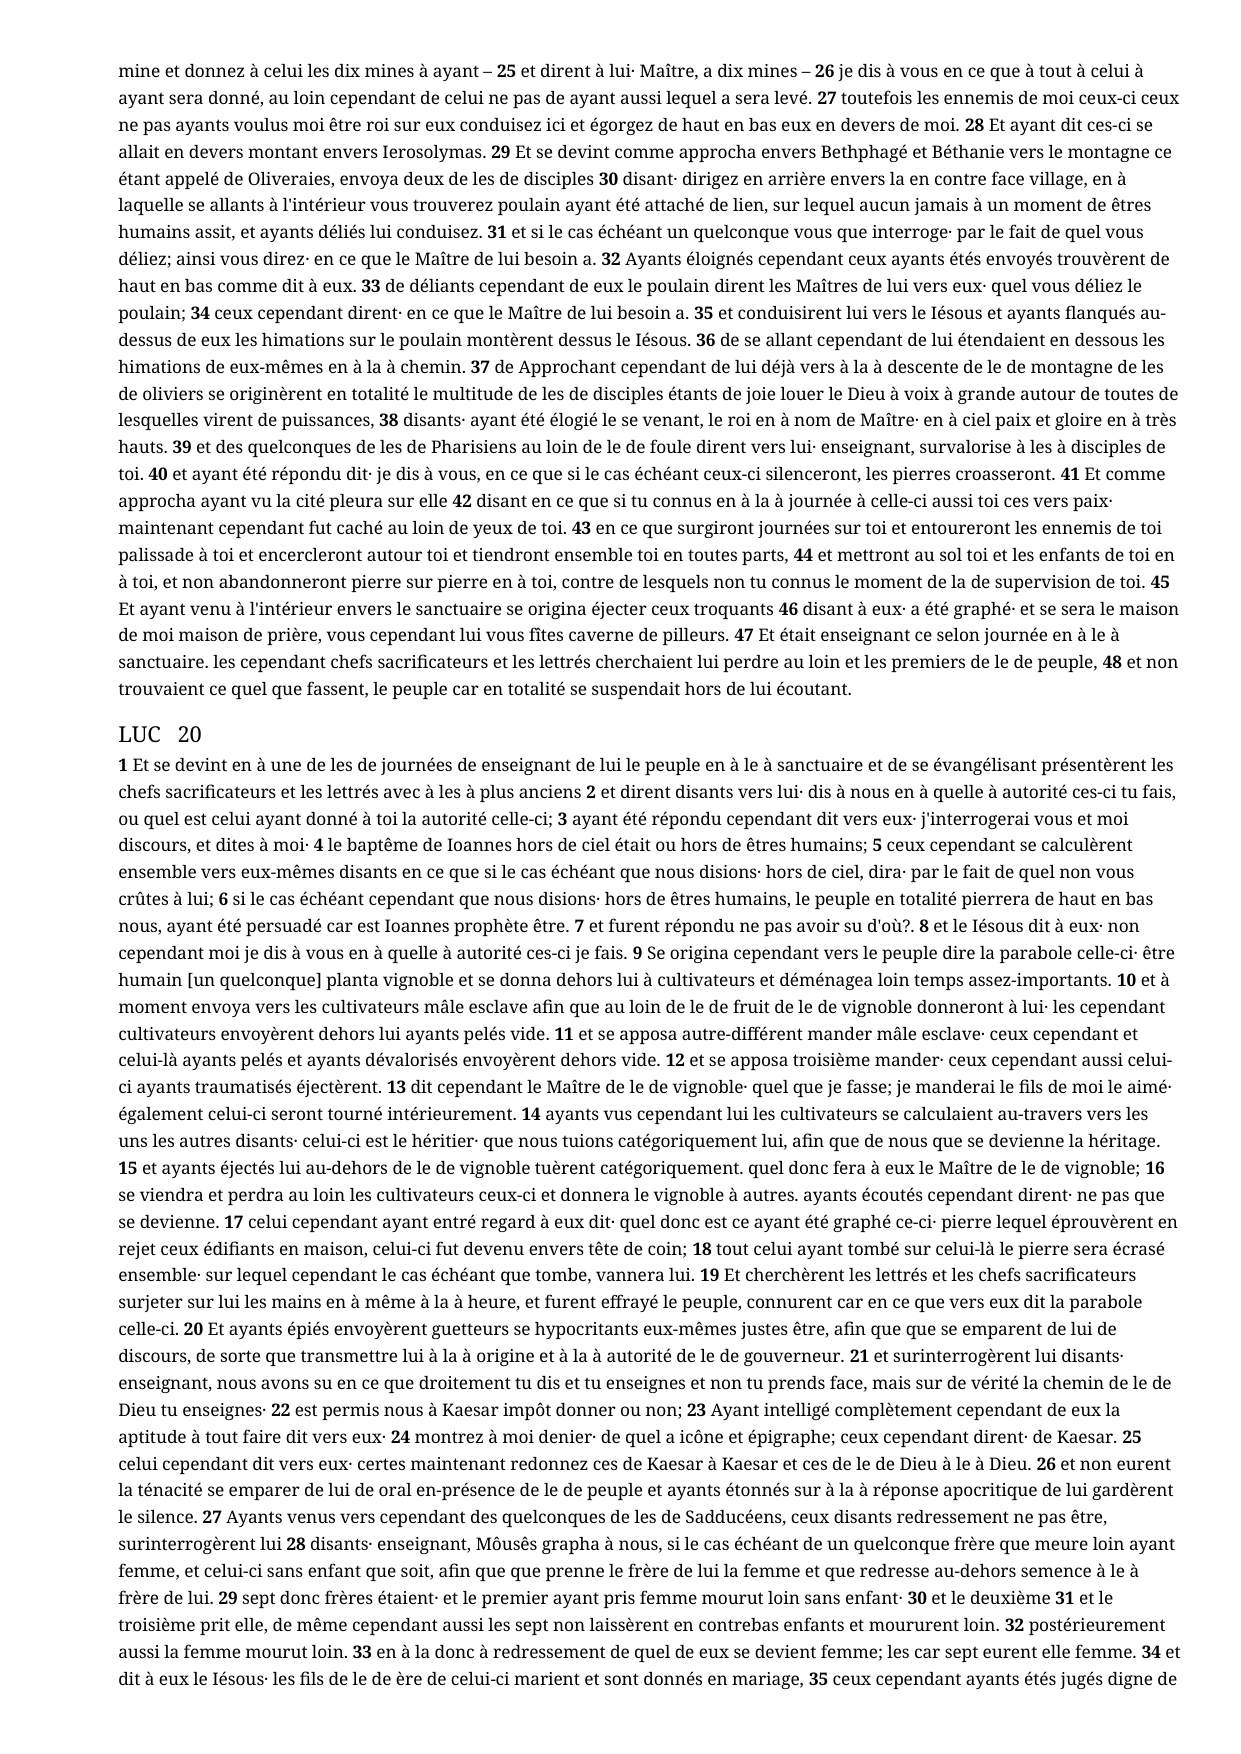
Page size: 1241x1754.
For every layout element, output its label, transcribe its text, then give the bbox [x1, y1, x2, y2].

text mine et donnez à celui les dix mines à ayant – 25 et dirent à lui· Maître, a dix mines – 26 je dis à vous en ce que à tout à celui à ayant sera donné, au loin cependant de celui ne pas de ayant aussi lequel a sera levé. 27 toutefois les ennemis de moi ceux-ci ceux ne pas ayants voulus moi être roi sur eux conduisez ici et égorgez de haut en bas eux en devers de moi. 28 Et ayant dit ces-ci se allait en devers montant envers Ierosolymas. 29 Et se devint comme approcha envers Bethphagé et Béthanie vers le montagne ce étant appelé de Oliveraies, envoya deux de les de disciples 30 disant· dirigez en arrière envers la en contre face village, en à laquelle se allants à l'intérieur vous trouverez poulain ayant été attaché de lien, sur lequel aucun jamais à un moment de êtres humains assit, et ayants déliés lui conduisez. 31 et si le cas échéant un quelconque vous que interroge· par le fait de quel vous déliez; ainsi vous direz· en ce que le Maître de lui besoin a. 32 Ayants éloignés cependant ceux ayants étés envoyés trouvèrent de haut en bas comme dit à eux. 33 de déliants cependant de eux le poulain dirent les Maîtres de lui vers eux· quel vous déliez le poulain; 34 ceux cependant dirent· en ce que le Maître de lui besoin a. 35 et conduisirent lui vers le Iésous et ayants flanqués au-dessus de eux les himations sur le poulain montèrent dessus le Iésous. 36 de se allant cependant de lui étendaient en dessous les himations de eux-mêmes en à la à chemin. 37 de Approchant cependant de lui déjà vers à la à descente de le de montagne de les de oliviers se originèrent en totalité le multitude de les de disciples étants de joie louer le Dieu à voix à grande autour de toutes de lesquelles virent de puissances, 38 disants· ayant été élogié le se venant, le roi en à nom de Maître· en à ciel paix et gloire en à très hauts. 39 et des quelconques de les de Pharisiens au loin de le de foule dirent vers lui· enseignant, survalorise à les à disciples de toi. 40 et ayant été répondu dit· je dis à vous, en ce que si le cas échéant ceux-ci silenceront, les pierres croasseront. 41 Et comme approcha ayant vu la cité pleura sur elle 42 disant en ce que si tu connus en à la à journée à celle-ci aussi toi ces vers paix· maintenant cependant fut caché au loin de yeux de toi. 43 en ce que surgiront journées sur toi et entoureront les ennemis de toi palissade à toi et encercleront autour toi et tiendront ensemble toi en toutes parts, 44 et mettront au sol toi et les enfants de toi en à toi, et non abandonneront pierre sur pierre en à toi, contre de lesquels non tu connus le moment de la de supervision de toi. 45 Et ayant venu à l'intérieur envers le sanctuaire se origina éjecter ceux troquants 46 disant à eux· a été graphé· et se sera le maison de moi maison de prière, vous cependant lui vous fîtes caverne de pilleurs. 47 Et était enseignant ce selon journée en à le à sanctuaire. les cependant chefs sacrificateurs et les lettrés cherchaient lui perdre au loin et les premiers de le de peuple, 48 et non trouvaient ce quel que fassent, le peuple car en totalité se suspendait hors de lui écoutant. [118, 59, 1181, 701]
text 1 Et se devint en à une de les de journées de enseignant de lui le peuple en à le à sanctuaire et de se évangélisant présentèrent les chefs sacrificateurs et les lettrés avec à les à plus anciens 2 et dirent disants vers lui· dis à nous en à quelle à autorité ces-ci tu fais, ou quel est celui ayant donné à toi la autorité celle-ci; 3 ayant été répondu cependant dit vers eux· j'interrogerai vous et moi discours, et dites à moi· 4 le baptême de Ioannes hors de ciel était ou hors de êtres humains; 5 ceux cependant se calculèrent ensemble vers eux-mêmes disants en ce que si le cas échéant que nous disions· hors de ciel, dira· par le fait de quel non vous crûtes à lui; 6 si le cas échéant cependant que nous disions· hors de êtres humains, le peuple en totalité pierrera de haut en bas nous, ayant été persuadé car est Ioannes prophète être. 7 et furent répondu ne pas avoir su d'où?. 8 et le Iésous dit à eux· non cependant moi je dis à vous en à quelle à autorité ces-ci je fais. 9 Se origina cependant vers le peuple dire la parabole celle-ci· être humain [un quelconque] planta vignoble et se donna dehors lui à cultivateurs et déménagea loin temps assez-importants. 10 et à moment envoya vers les cultivateurs mâle esclave afin que au loin de le de fruit de le de vignoble donneront à lui· les cependant cultivateurs envoyèrent dehors lui ayants pelés vide. 11 et se apposa autre-différent mander mâle esclave· ceux cependant et celui-là ayants pelés et ayants dévalorisés envoyèrent dehors vide. 12 et se apposa troisième mander· ceux cependant aussi celui-ci ayants traumatisés éjectèrent. 13 dit cependant le Maître de le de vignoble· quel que je fasse; je manderai le fils de moi le aimé· également celui-ci seront tourné intérieurement. 14 ayants vus cependant lui les cultivateurs se calculaient au-travers vers les uns les autres disants· celui-ci est le héritier· que nous tuions catégoriquement lui, afin que de nous que se devienne la héritage. 15 et ayants éjectés lui au-dehors de le de vignoble tuèrent catégoriquement. quel donc fera à eux le Maître de le de vignoble; 16 se viendra et perdra au loin les cultivateurs ceux-ci et donnera le vignoble à autres. ayants écoutés cependant dirent· ne pas que se devienne. 17 celui cependant ayant entré regard à eux dit· quel donc est ce ayant été graphé ce-ci· pierre lequel éprouvèrent en rejet ceux édifiants en maison, celui-ci fut devenu envers tête de coin; 18 tout celui ayant tombé sur celui-là le pierre sera écrasé ensemble· sur lequel cependant le cas échéant que tombe, vannera lui. 19 Et cherchèrent les lettrés et les chefs sacrificateurs surjeter sur lui les mains en à même à la à heure, et furent effrayé le peuple, connurent car en ce que vers eux dit la parabole celle-ci. 20 Et ayants épiés envoyèrent guetteurs se hypocritants eux-mêmes justes être, afin que que se emparent de lui de discours, de sorte que transmettre lui à la à origine et à la à autorité de le de gouverneur. 21 et surinterrogèrent lui disants· enseignant, nous avons su en ce que droitement tu dis et tu enseignes et non tu prends face, mais sur de vérité la chemin de le de Dieu tu enseignes· 22 est permis nous à Kaesar impôt donner ou non; 23 Ayant intelligé complètement cependant de eux la aptitude à tout faire dit vers eux· 24 montrez à moi denier· de quel a icône et épigraphe; ceux cependant dirent· de Kaesar. 25 celui cependant dit vers eux· certes maintenant redonnez ces de Kaesar à Kaesar et ces de le de Dieu à le à Dieu. 26 et non eurent la ténacité se emparer de lui de oral en-présence de le de peuple et ayants étonnés sur à la à réponse apocritique de lui gardèrent le silence. 27 Ayants venus vers cependant des quelconques de les de Sadducéens, ceux disants redressement ne pas être, surinterrogèrent lui 28 disants· enseignant, Môusês grapha à nous, si le cas échéant de un quelconque frère que meure loin ayant femme, et celui-ci sans enfant que soit, afin que que prenne le frère de lui la femme et que redresse au-dehors semence à le à frère de lui. 29 sept donc frères étaient· et le premier ayant pris femme mourut loin sans enfant· 30 et le deuxième 31 et le troisième prit elle, de même cependant aussi les sept non laissèrent en contrebas enfants et moururent loin. 32 postérieurement aussi la femme mourut loin. 33 en à la donc à redressement de quel de eux se devient femme; les car sept eurent elle femme. 34 et dit à eux le Iésous· les fils de le de ère de celui-ci marient et sont donnés en mariage, 35 ceux cependant ayants étés jugés digne de [118, 753, 1181, 1690]
text LUC 20 [118, 719, 1181, 748]
